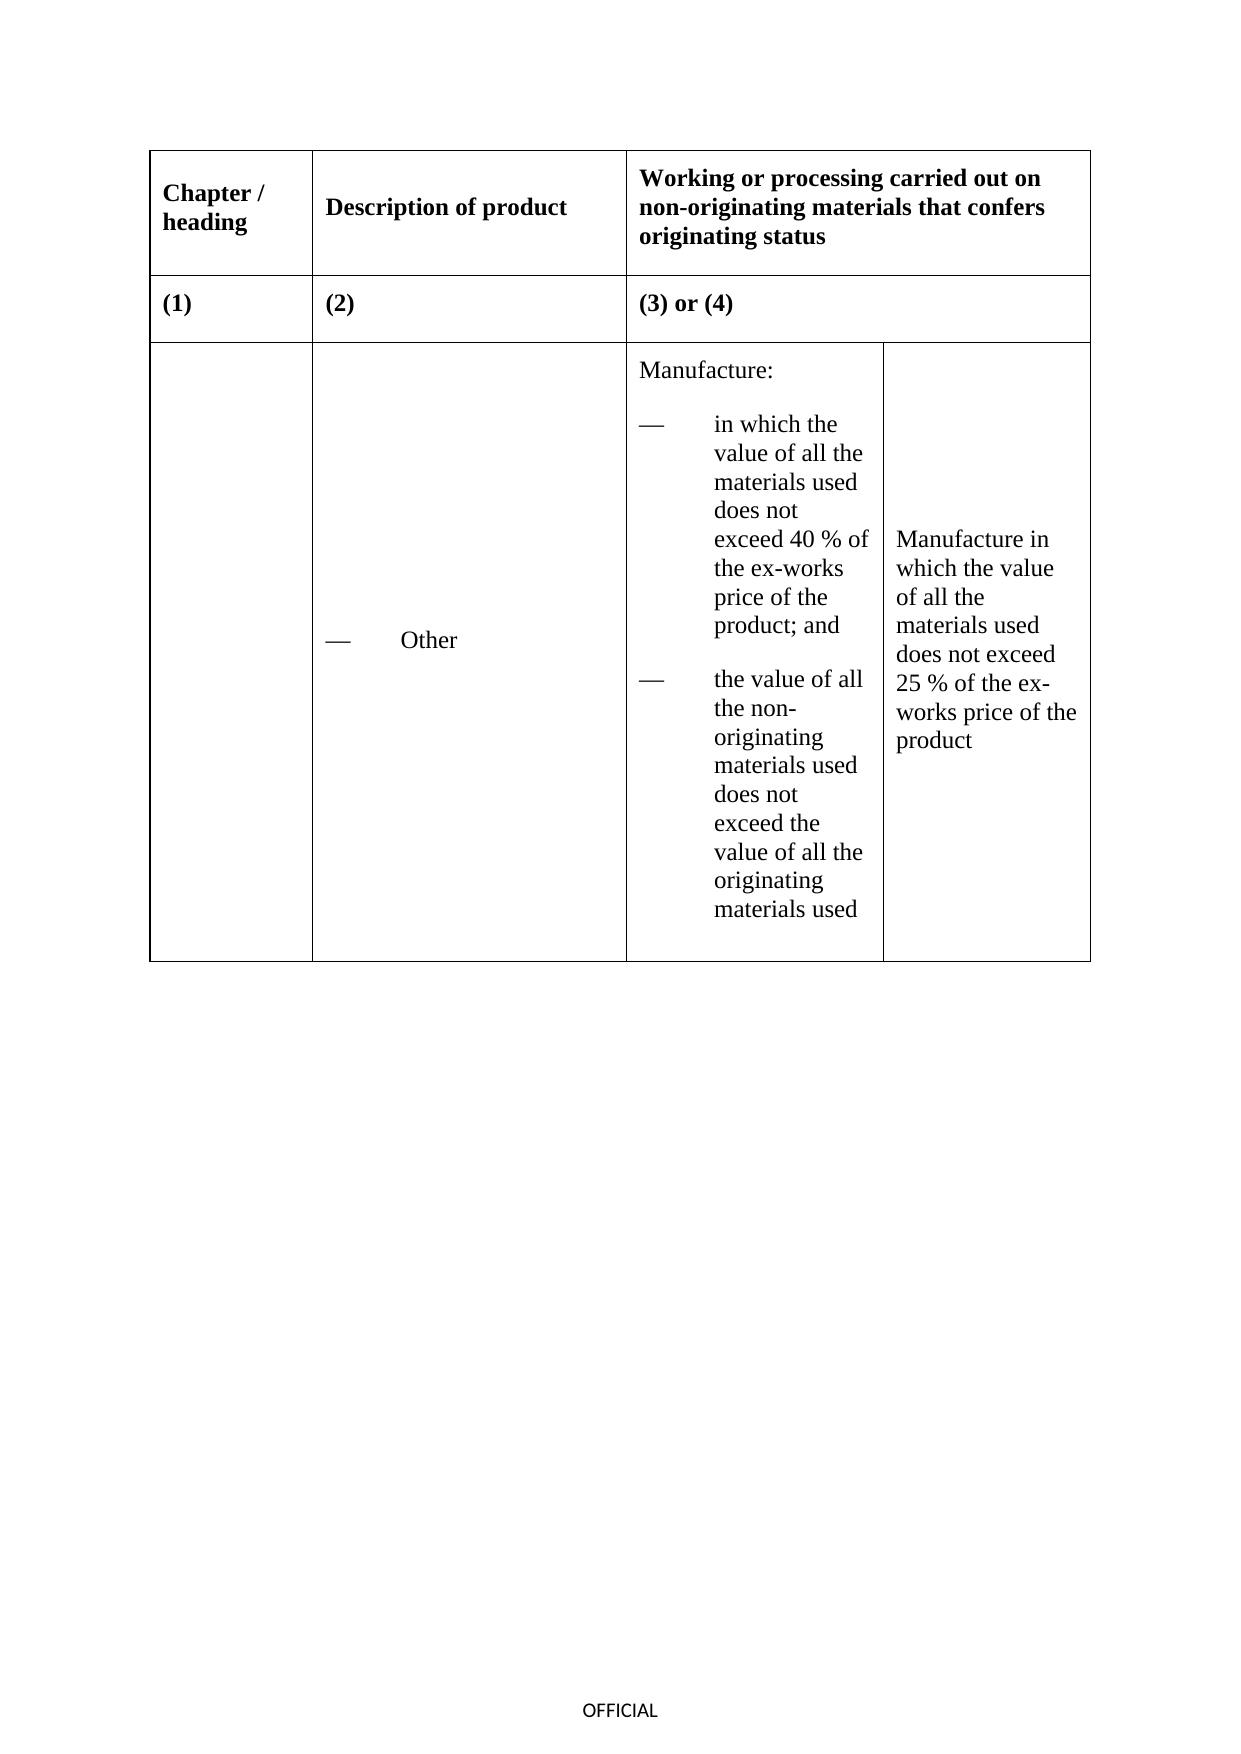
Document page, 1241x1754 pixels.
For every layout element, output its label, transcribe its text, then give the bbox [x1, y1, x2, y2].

table_cell (1) [151, 276, 312, 342]
table_cell Manufacture in which the value of all the materials used does not exceed 25 % of the ex‐works price of the product [884, 343, 1090, 961]
table_cell [151, 343, 312, 961]
table_cell (2) [313, 276, 626, 342]
table_cell — Other [313, 343, 626, 961]
table_header Chapter / heading [151, 151, 312, 275]
table_header Working or processing carried out on non‐originating materials that confers originating status [627, 151, 1090, 275]
table_cell (3) or (4) [627, 276, 1090, 342]
table_cell Manufacture: — in which the value of all the materials used does not exceed 40 % of the ex‐works price of the product; and — the value of all the non‐originating materials used does not exceed the value of all the originating materials used [627, 343, 883, 961]
table_header Description of product [313, 151, 626, 275]
